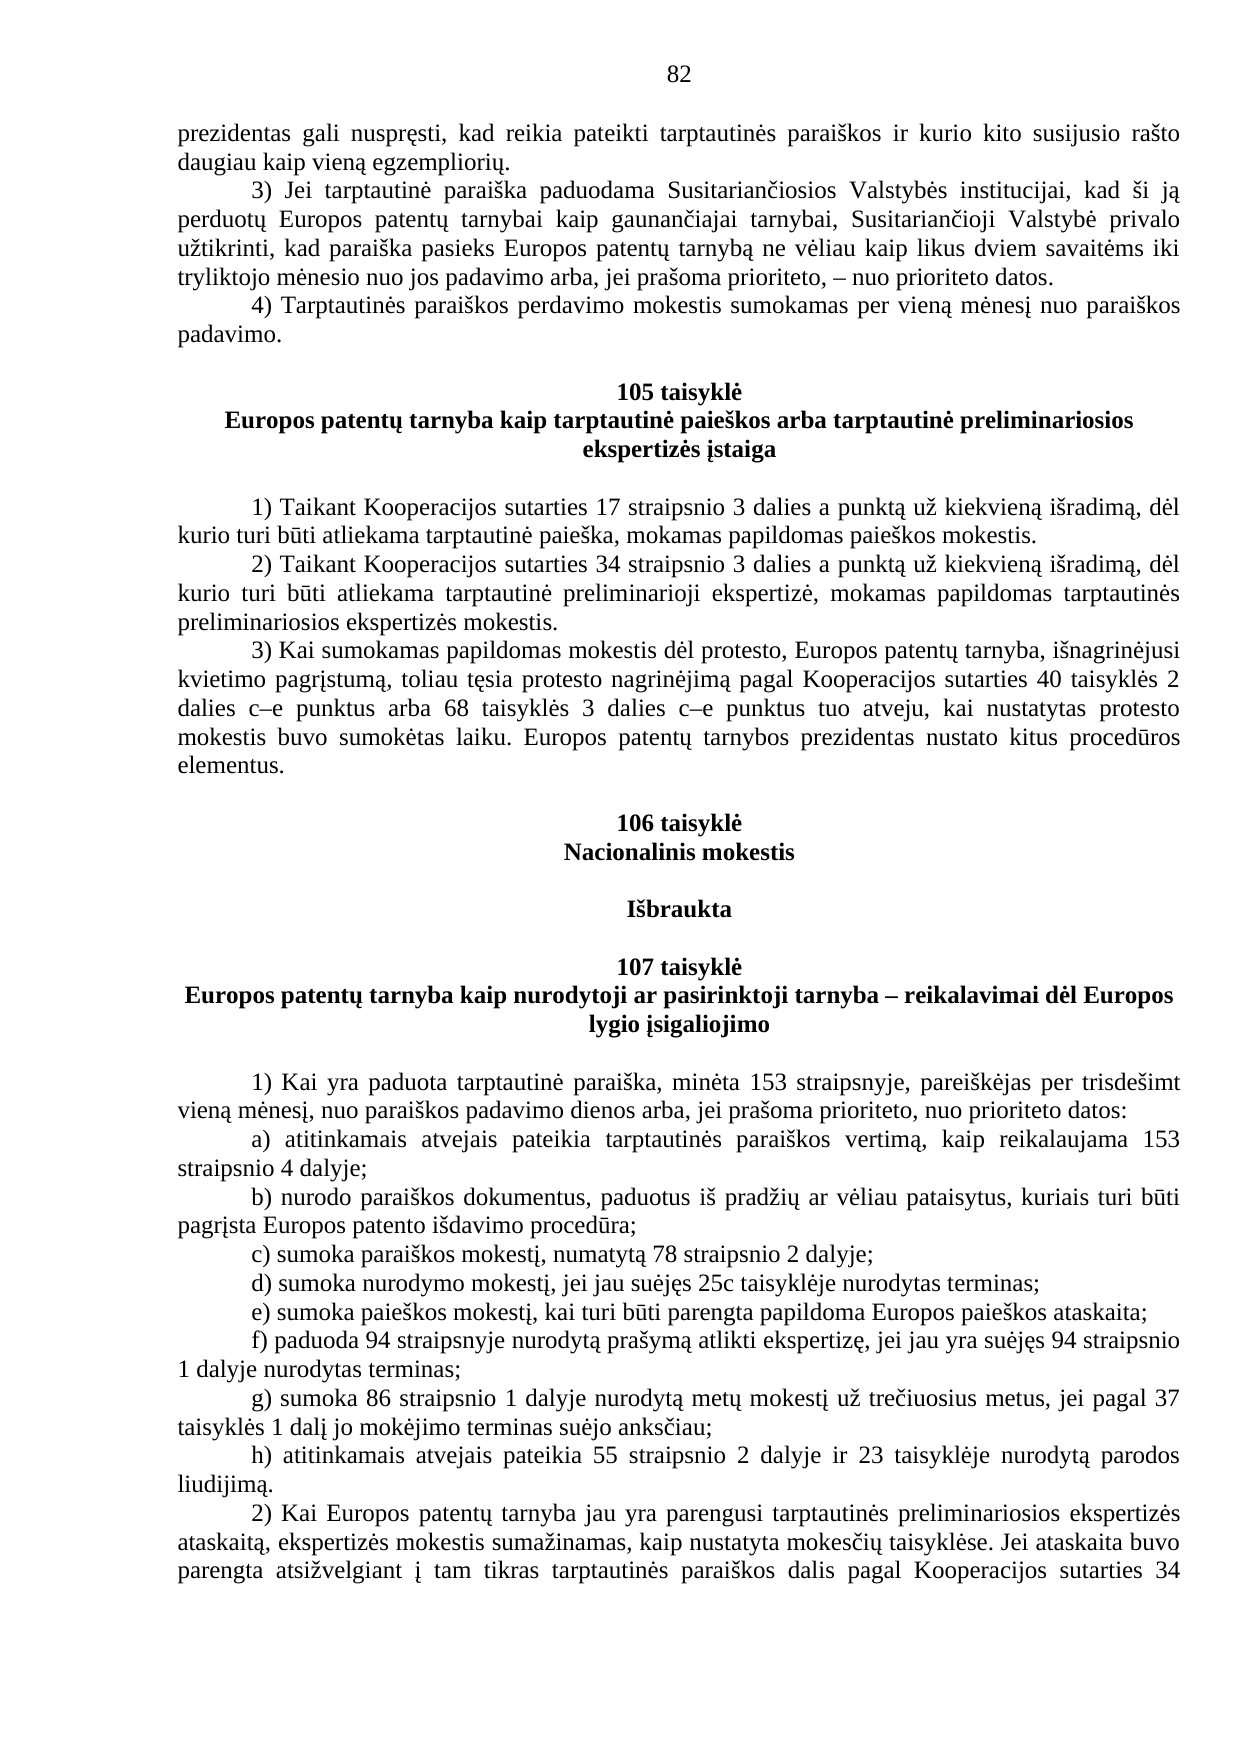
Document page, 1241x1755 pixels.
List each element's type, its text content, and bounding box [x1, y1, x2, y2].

text 2) Kai Europos patentų tarnyba jau yra parengusi tarptautinės preliminariosios ekspertizės ataskaitą, ekspertizės mokestis sumažinamas, kaip nustatyta mokesčių taisyklėse. Jei ataskaita buvo parengta atsižvelgiant į tam tikras tarptautinės paraiškos dalis pagal Kooperacijos sutarties 34 [177, 1498, 1181, 1584]
text c) sumoka paraiškos mokestį, numatytą 78 straipsnio 2 dalyje; [177, 1239, 1181, 1268]
text 4) Tarptautinės paraiškos perdavimo mokestis sumokamas per vieną mėnesį nuo paraiškos padavimo. [177, 291, 1181, 348]
text Europos patentų tarnyba kaip nurodytoji ar pasirinktoji tarnyba – reikalavimai dėl Europos lygio įsigaliojimo [177, 981, 1181, 1038]
text prezidentas gali nuspręsti, kad reikia pateikti tarptautinės paraiškos ir kurio kito susijusio rašto daugiau kaip vieną egzempliorių. [177, 118, 1181, 176]
text h) atitinkamais atvejais pateikia 55 straipsnio 2 dalyje ir 23 taisyklėje nurodytą parodos liudijimą. [177, 1441, 1181, 1498]
text 3) Kai sumokamas papildomas mokestis dėl protesto, Europos patentų tarnyba, išnagrinėjusi kvietimo pagrįstumą, toliau tęsia protesto nagrinėjimą pagal Kooperacijos sutarties 40 taisyklės 2 dalies c–e punktus arba 68 taisyklės 3 dalies c–e punktus tuo atveju, kai nustatytas protesto mokestis buvo sumokėtas laiku. Europos patentų tarnybos prezidentas nustato kitus procedūros elementus. [177, 636, 1181, 779]
text b) nurodo paraiškos dokumentus, paduotus iš pradžių ar vėliau pataisytus, kuriais turi būti pagrįsta Europos patento išdavimo procedūra; [177, 1182, 1181, 1239]
text Išbraukta [177, 894, 1181, 923]
text e) sumoka paieškos mokestį, kai turi būti parengta papildoma Europos paieškos ataskaita; [177, 1297, 1181, 1326]
text 107 taisyklė [177, 952, 1181, 981]
text d) sumoka nurodymo mokestį, jei jau suėjęs 25c taisyklėje nurodytas terminas; [177, 1268, 1181, 1297]
text 1) Taikant Kooperacijos sutarties 17 straipsnio 3 dalies a punktą už kiekvieną išradimą, dėl kurio turi būti atliekama tarptautinė paieška, mokamas papildomas paieškos mokestis. [177, 492, 1181, 549]
text 1) Kai yra paduota tarptautinė paraiška, minėta 153 straipsnyje, pareiškėjas per trisdešimt vieną mėnesį, nuo paraiškos padavimo dienos arba, jei prašoma prioriteto, nuo prioriteto datos: [177, 1067, 1181, 1124]
text Europos patentų tarnyba kaip tarptautinė paieškos arba tarptautinė preliminariosios ekspertizės įstaiga [177, 406, 1181, 463]
text g) sumoka 86 straipsnio 1 dalyje nurodytą metų mokestį už trečiuosius metus, jei pagal 37 taisyklės 1 dalį jo mokėjimo terminas suėjo anksčiau; [177, 1383, 1181, 1441]
text 106 taisyklė [177, 808, 1181, 837]
text Nacionalinis mokestis [177, 837, 1181, 866]
text a) atitinkamais atvejais pateikia tarptautinės paraiškos vertimą, kaip reikalaujama 153 straipsnio 4 dalyje; [177, 1124, 1181, 1182]
text 2) Taikant Kooperacijos sutarties 34 straipsnio 3 dalies a punktą už kiekvieną išradimą, dėl kurio turi būti atliekama tarptautinė preliminarioji ekspertizė, mokamas papildomas tarptautinės preliminariosios ekspertizės mokestis. [177, 549, 1181, 636]
text f) paduoda 94 straipsnyje nurodytą prašymą atlikti ekspertizę, jei jau yra suėjęs 94 straipsnio 1 dalyje nurodytas terminas; [177, 1326, 1181, 1383]
text 105 taisyklė [177, 377, 1181, 406]
text 3) Jei tarptautinė paraiška paduodama Susitariančiosios Valstybės institucijai, kad ši ją perduotų Europos patentų tarnybai kaip gaunančiajai tarnybai, Susitariančioji Valstybė privalo užtikrinti, kad paraiška pasieks Europos patentų tarnybą ne vėliau kaip likus dviem savaitėms iki tryliktojo mėnesio nuo jos padavimo arba, jei prašoma prioriteto, – nuo prioriteto datos. [177, 176, 1181, 291]
